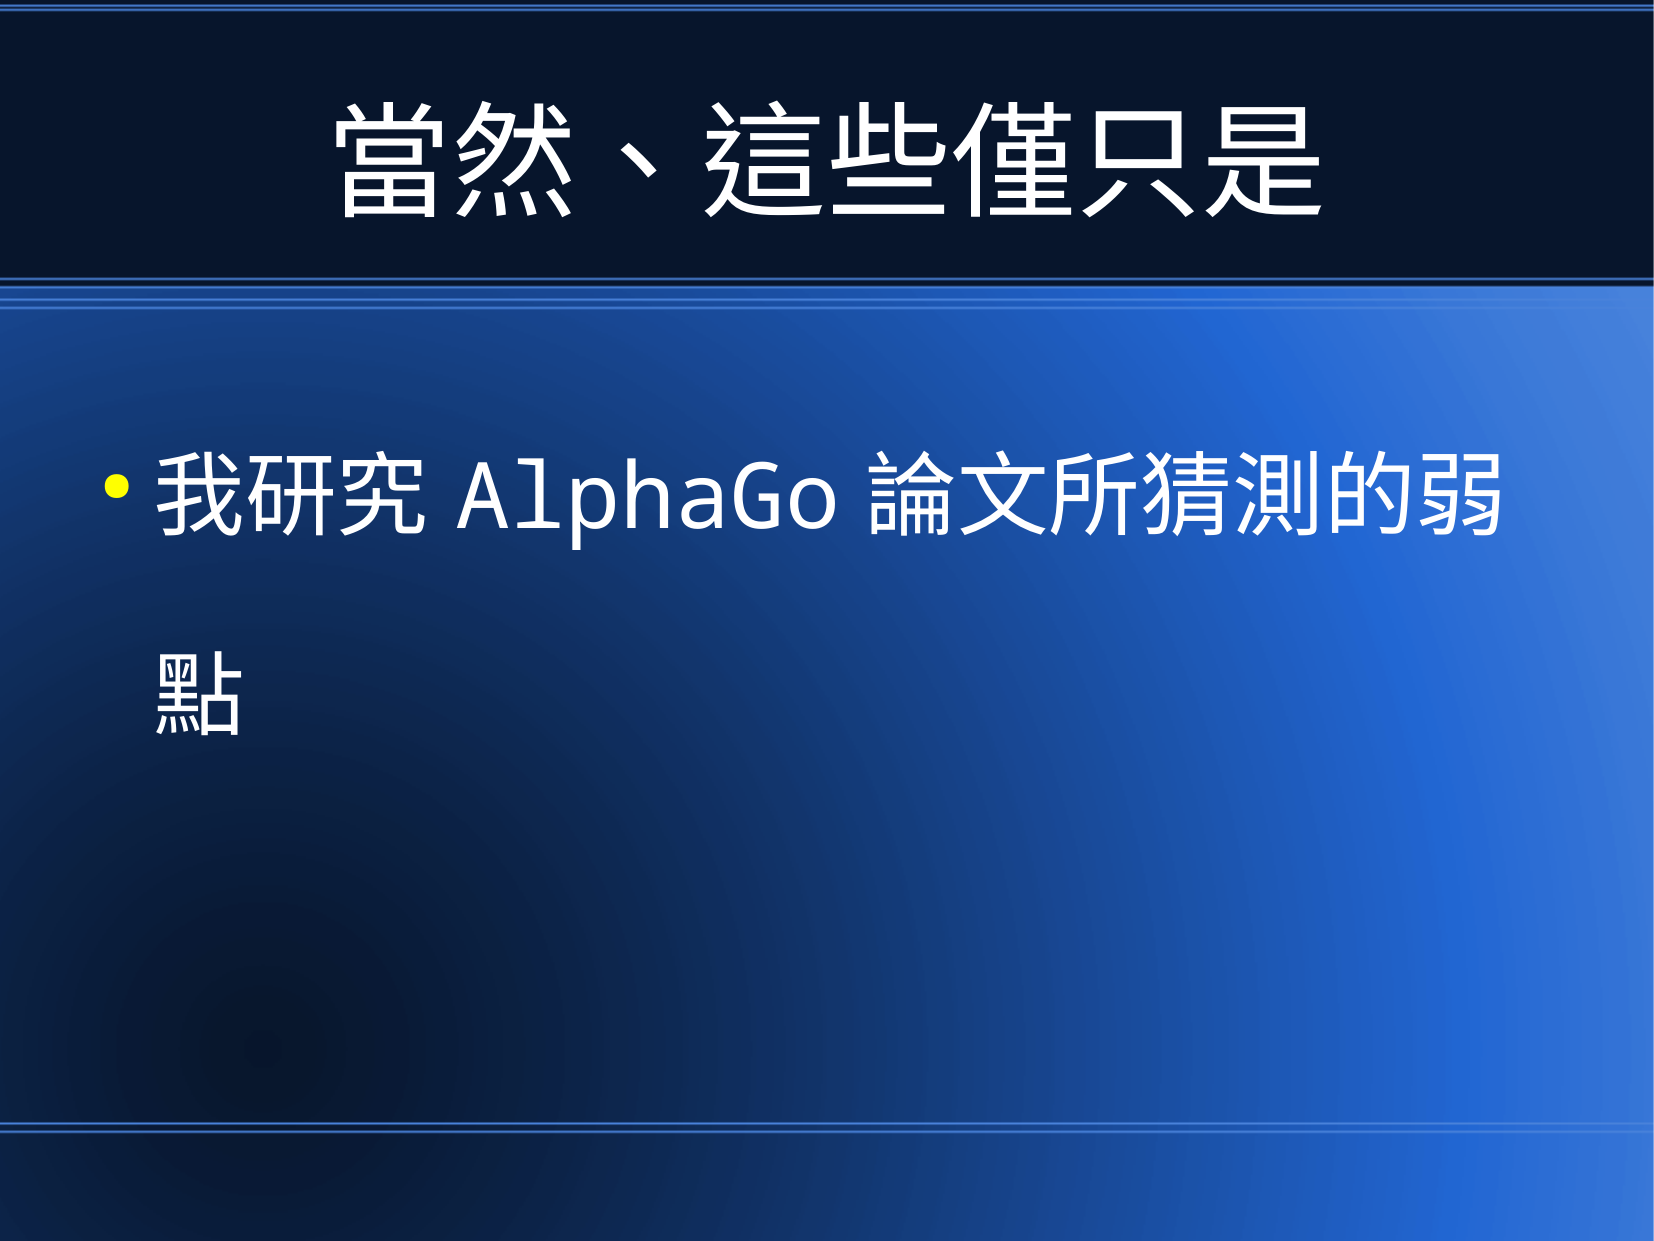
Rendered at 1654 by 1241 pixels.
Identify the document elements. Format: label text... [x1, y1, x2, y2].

list 我研究AlphaGo論文所猜測的弱點 [82, 355, 1571, 1241]
title 當然、這些僅只是 [82, 49, 1571, 257]
picture [0, 0, 1654, 1241]
